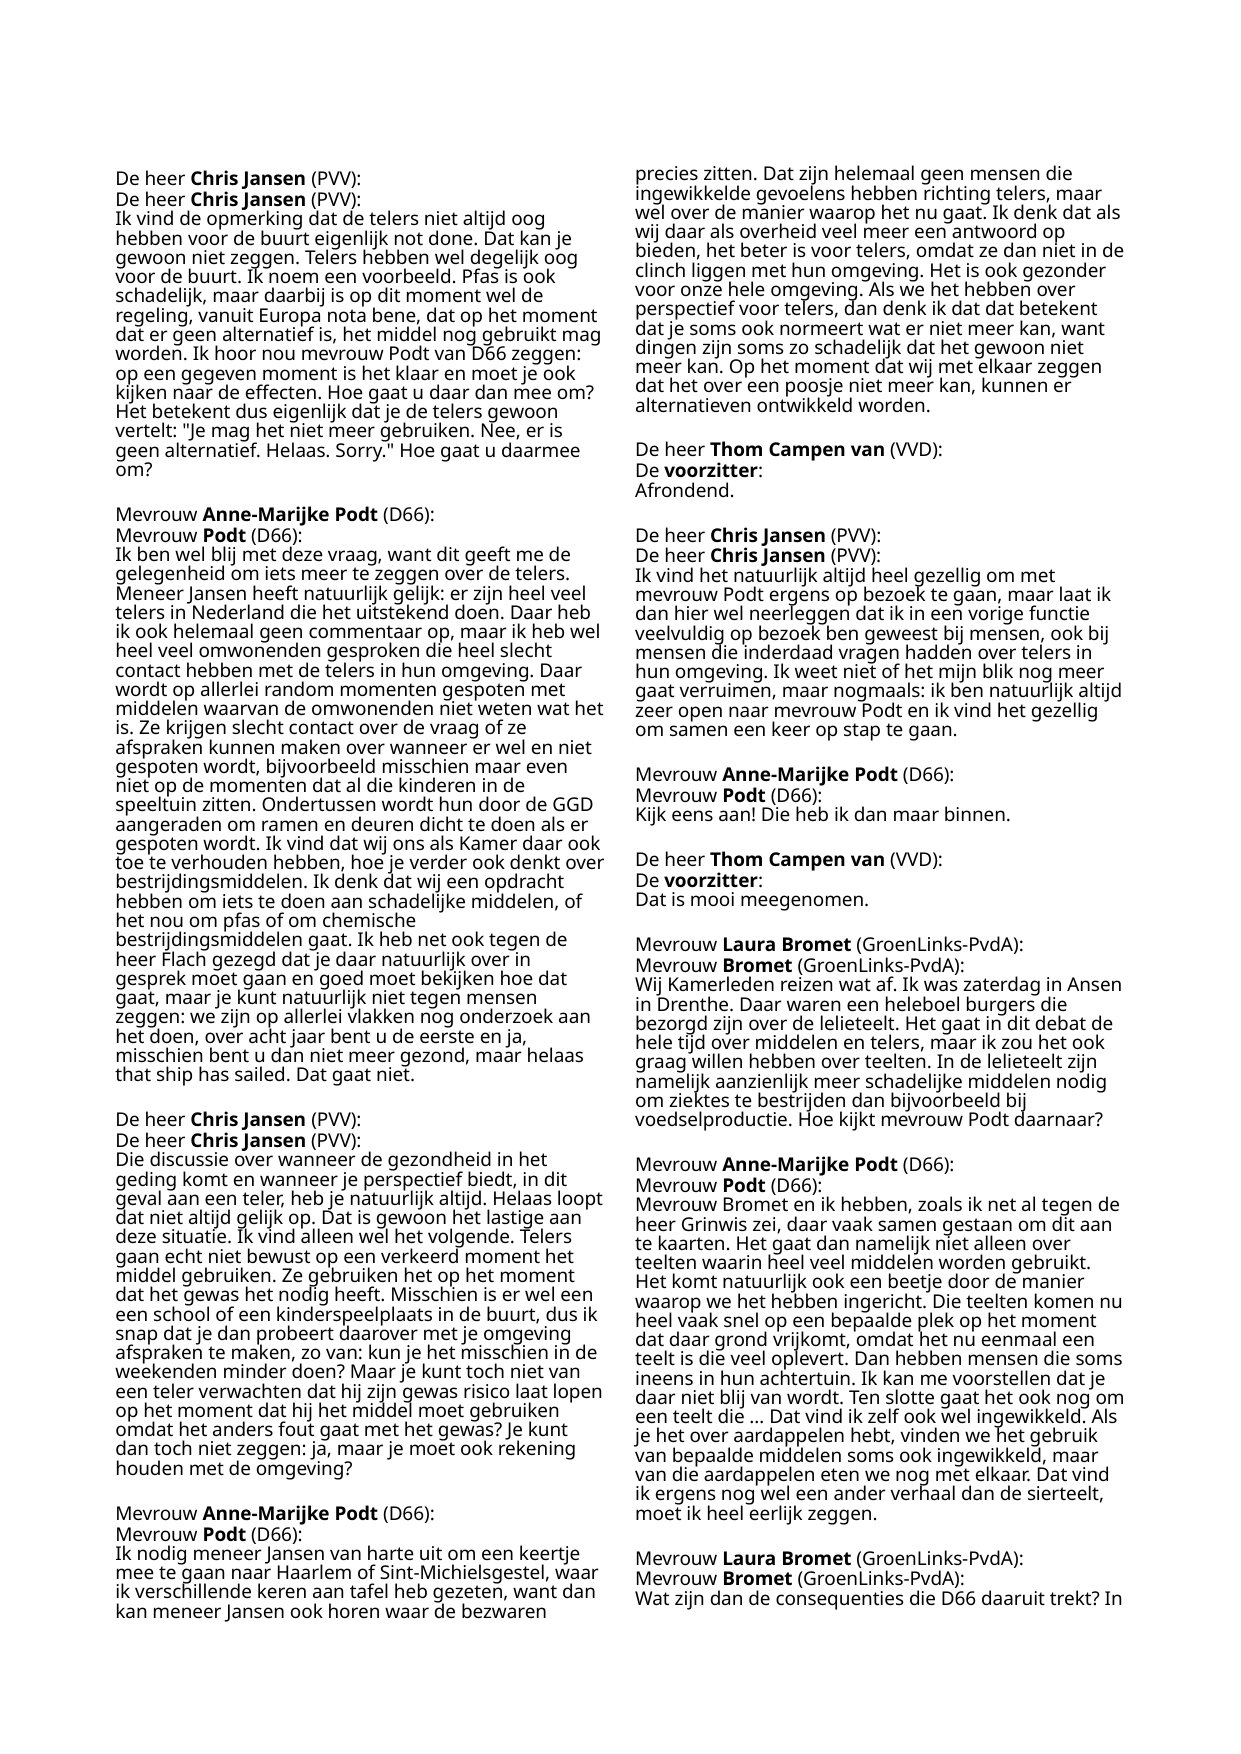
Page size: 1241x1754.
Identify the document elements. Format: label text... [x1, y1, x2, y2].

text Afrondend. [635, 482, 1125, 501]
text De heer Chris Jansen (PVV): [115, 1132, 605, 1151]
text De voorzitter: [635, 872, 1125, 891]
text Ik vind de opmerking dat de telers niet altijd oog hebben voor de buurt eigenlijk not done. Dat kan je gewoon niet zeggen. Telers hebben wel degelijk oog voor de buurt. Ik noem een voorbeeld. Pfas is ook schadelijk, maar daarbij is op dit moment wel de regeling, vanuit Europa nota bene, dat op het moment dat er geen alternatief is, het middel nog gebruikt mag worden. Ik hoor nou mevrouw Podt van D66 zeggen: op een gegeven moment is het klaar en moet je ook kijken naar de effecten. Hoe gaat u daar dan mee om? Het betekent dus eigenlijk dat je de telers gewoon vertelt: "Je mag het niet meer gebruiken. Nee, er is geen alternatief. Helaas. Sorry." Hoe gaat u daarmee om? [115, 210, 605, 480]
text De heer Chris Jansen (PVV): [115, 191, 605, 210]
text Dat is mooi meegenomen. [635, 891, 1125, 910]
text Ik vind het natuurlijk altijd heel gezellig om met mevrouw Podt ergens op bezoek te gaan, maar laat ik dan hier wel neerleggen dat ik in een vorige functie veelvuldig op bezoek ben geweest bij mensen, ook bij mensen die inderdaad vragen hadden over telers in hun omgeving. Ik weet niet of het mijn blik nog meer gaat verruimen, maar nogmaals: ik ben natuurlijk altijd zeer open naar mevrouw Podt en ik vind het gezellig om samen een keer op stap te gaan. [635, 567, 1125, 740]
text Mevrouw Podt (D66): [115, 1526, 605, 1545]
text Mevrouw Laura Bromet (GroenLinks-PvdA): [635, 931, 1125, 957]
text Die discussie over wanneer de gezondheid in het geding komt en wanneer je perspectief biedt, in dit geval aan een teler, heb je natuurlijk altijd. Helaas loopt dat niet altijd gelijk op. Dat is gewoon het lastige aan deze situatie. Ik vind alleen wel het volgende. Telers gaan echt niet bewust op een verkeerd moment het middel gebruiken. Ze gebruiken het op het moment dat het gewas het nodig heeft. Misschien is er wel een een school of een kinderspeelplaats in de buurt, dus ik snap dat je dan probeert daarover met je omgeving afspraken te maken, zo van: kun je het misschien in de weekenden minder doen? Maar je kunt toch niet van een teler verwachten dat hij zijn gewas risico laat lopen op het moment dat hij het middel moet gebruiken omdat het anders fout gaat met het gewas? Je kunt dan toch niet zeggen: ja, maar je moet ook rekening houden met de omgeving? [115, 1151, 605, 1479]
text Mevrouw Podt (D66): [115, 527, 605, 546]
text Mevrouw Anne-Marijke Podt (D66): [635, 1151, 1125, 1177]
text Ik nodig meneer Jansen van harte uit om een keertje mee te gaan naar Haarlem of Sint-Michielsgestel, waar ik verschillende keren aan tafel heb gezeten, want dan kan meneer Jansen ook horen waar de bezwaren [115, 1545, 605, 1622]
text Mevrouw Bromet (GroenLinks-PvdA): [635, 1570, 1125, 1590]
text De heer Chris Jansen (PVV): [635, 522, 1125, 547]
text De heer Chris Jansen (PVV): [635, 547, 1125, 567]
text Kijk eens aan! Die heb ik dan maar binnen. [635, 806, 1125, 825]
text De heer Chris Jansen (PVV): [115, 165, 605, 191]
text De heer Thom Campen van (VVD): [635, 846, 1125, 872]
text Mevrouw Anne-Marijke Podt (D66): [635, 761, 1125, 787]
text Mevrouw Anne-Marijke Podt (D66): [115, 501, 605, 527]
text Mevrouw Laura Bromet (GroenLinks-PvdA): [635, 1545, 1125, 1570]
text Mevrouw Podt (D66): [635, 787, 1125, 806]
text De heer Thom Campen van (VVD): [635, 437, 1125, 462]
text De voorzitter: [635, 462, 1125, 482]
text Mevrouw Podt (D66): [635, 1177, 1125, 1196]
text Mevrouw Anne-Marijke Podt (D66): [115, 1500, 605, 1526]
text Mevrouw Bromet en ik hebben, zoals ik net al tegen de heer Grinwis zei, daar vaak samen gestaan om dit aan te kaarten. Het gaat dan namelijk niet alleen over teelten waarin heel veel middelen worden gebruikt. Het komt natuurlijk ook een beetje door de manier waarop we het hebben ingericht. Die teelten komen nu heel vaak snel op een bepaalde plek op het moment dat daar grond vrijkomt, omdat het nu eenmaal een teelt is die veel oplevert. Dan hebben mensen die soms ineens in hun achtertuin. Ik kan me voorstellen dat je daar niet blij van wordt. Ten slotte gaat het ook nog om een teelt die … Dat vind ik zelf ook wel ingewikkeld. Als je het over aardappelen hebt, vinden we het gebruik van bepaalde middelen soms ook ingewikkeld, maar van die aardappelen eten we nog met elkaar. Dat vind ik ergens nog wel een ander verhaal dan de sierteelt, moet ik heel eerlijk zeggen. [635, 1196, 1125, 1524]
text Ik ben wel blij met deze vraag, want dit geeft me de gelegenheid om iets meer te zeggen over de telers. Meneer Jansen heeft natuurlijk gelijk: er zijn heel veel telers in Nederland die het uitstekend doen. Daar heb ik ook helemaal geen commentaar op, maar ik heb wel heel veel omwonenden gesproken die heel slecht contact hebben met de telers in hun omgeving. Daar wordt op allerlei random momenten gespoten met middelen waarvan de omwonenden niet weten wat het is. Ze krijgen slecht contact over de vraag of ze afspraken kunnen maken over wanneer er wel en niet gespoten wordt, bijvoorbeeld misschien maar even niet op de momenten dat al die kinderen in de speeltuin zitten. Ondertussen wordt hun door de GGD aangeraden om ramen en deuren dicht te doen als er gespoten wordt. Ik vind dat wij ons als Kamer daar ook toe te verhouden hebben, hoe je verder ook denkt over bestrijdingsmiddelen. Ik denk dat wij een opdracht hebben om iets te doen aan schadelijke middelen, of het nou om pfas of om chemische bestrijdingsmiddelen gaat. Ik heb net ook tegen de heer Flach gezegd dat je daar natuurlijk over in gesprek moet gaan en goed moet bekijken hoe dat gaat, maar je kunt natuurlijk niet tegen mensen zeggen: we zijn op allerlei vlakken nog onderzoek aan het doen, over acht jaar bent u de eerste en ja, misschien bent u dan niet meer gezond, maar helaas that ship has sailed. Dat gaat niet. [115, 546, 605, 1086]
text Mevrouw Bromet (GroenLinks-PvdA): [635, 957, 1125, 976]
text Wat zijn dan de consequenties die D66 daaruit trekt? In [635, 1590, 1125, 1609]
text Wij Kamerleden reizen wat af. Ik was zaterdag in Ansen in Drenthe. Daar waren een heleboel burgers die bezorgd zijn over de lelieteelt. Het gaat in dit debat de hele tijd over middelen en telers, maar ik zou het ook graag willen hebben over teelten. In de lelieteelt zijn namelijk aanzienlijk meer schadelijke middelen nodig om ziektes te bestrijden dan bijvoorbeeld bij voedselproductie. Hoe kijkt mevrouw Podt daarnaar? [635, 976, 1125, 1130]
text precies zitten. Dat zijn helemaal geen mensen die ingewikkelde gevoelens hebben richting telers, maar wel over de manier waarop het nu gaat. Ik denk dat als wij daar als overheid veel meer een antwoord op bieden, het beter is voor telers, omdat ze dan niet in de clinch liggen met hun omgeving. Het is ook gezonder voor onze hele omgeving. Als we het hebben over perspectief voor telers, dan denk ik dat dat betekent dat je soms ook normeert wat er niet meer kan, want dingen zijn soms zo schadelijk dat het gewoon niet meer kan. Op het moment dat wij met elkaar zeggen dat het over een poosje niet meer kan, kunnen er alternatieven ontwikkeld worden. [635, 165, 1125, 416]
text De heer Chris Jansen (PVV): [115, 1106, 605, 1132]
